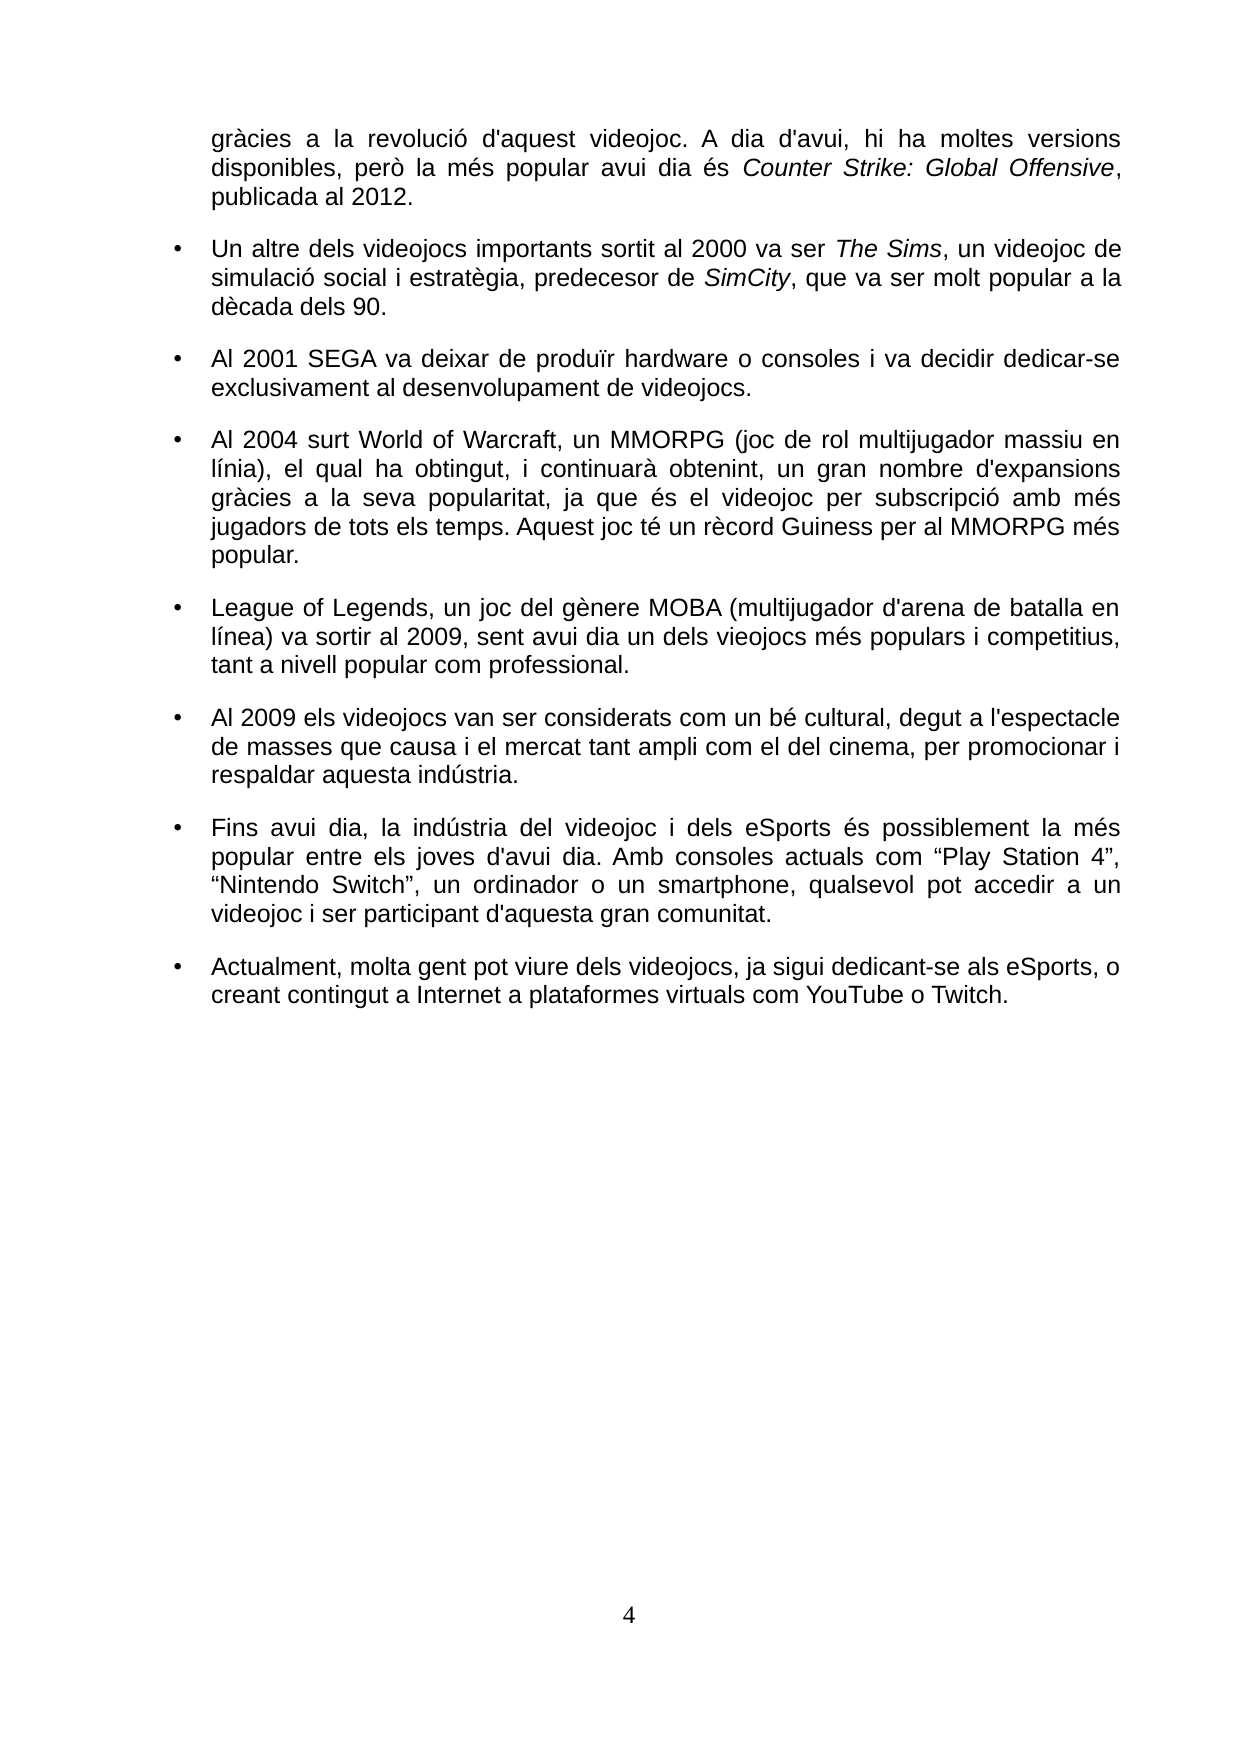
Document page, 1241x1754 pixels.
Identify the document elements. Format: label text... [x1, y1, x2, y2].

list Al 2009 els videojocs van ser considerats com un bé cultural, degut a l'espectacle de masses que causa i el mercat tant ampli com el del cinema, per promocionar i respaldar aquesta indústria. [173, 703, 1122, 789]
list Un altre dels videojocs importants sortit al 2000 va ser The Sims, un videojoc de simulació social i estratègia, predecesor de SimCity, que va ser molt popular a la dècada dels 90. [173, 234, 1122, 320]
list Actualment, molta gent pot viure dels videojocs, ja sigui dedicant-se als eSports, o creant contingut a Internet a plataformes virtuals com YouTube o Twitch. [173, 951, 1122, 1009]
list League of Legends, un joc del gènere MOBA (multijugador d'arena de batalla en línea) va sortir al 2009, sent avui dia un dels vieojocs més populars i competitius, tant a nivell popular com professional. [173, 593, 1122, 679]
list Al 2001 SEGA va deixar de produïr hardware o consoles i va decidir dedicar-se exclusivament al desenvolupament de videojocs. [173, 344, 1122, 402]
list Al 2004 surt World of Warcraft, un MMORPG (joc de rol multijugador massiu en línia), el qual ha obtingut, i continuarà obtenint, un gran nombre d'expansions gràcies a la seva popularitat, ja que és el videojoc per subscripció amb més jugadors de tots els temps. Aquest joc té un rècord Guiness per al MMORPG més popular. [173, 425, 1122, 569]
list gràcies a la revolució d'aquest videojoc. A dia d'avui, hi ha moltes versions disponibles, però la més popular avui dia és Counter Strike: Global Offensive, publicada al 2012. [173, 124, 1122, 210]
list Fins avui dia, la indústria del videojoc i dels eSports és possiblement la més popular entre els joves d'avui dia. Amb consoles actuals com “Play Station 4”, “Nintendo Switch”, un ordinador o un smartphone, qualsevol pot accedir a un videojoc i ser participant d'aquesta gran comunitat. [173, 813, 1122, 928]
